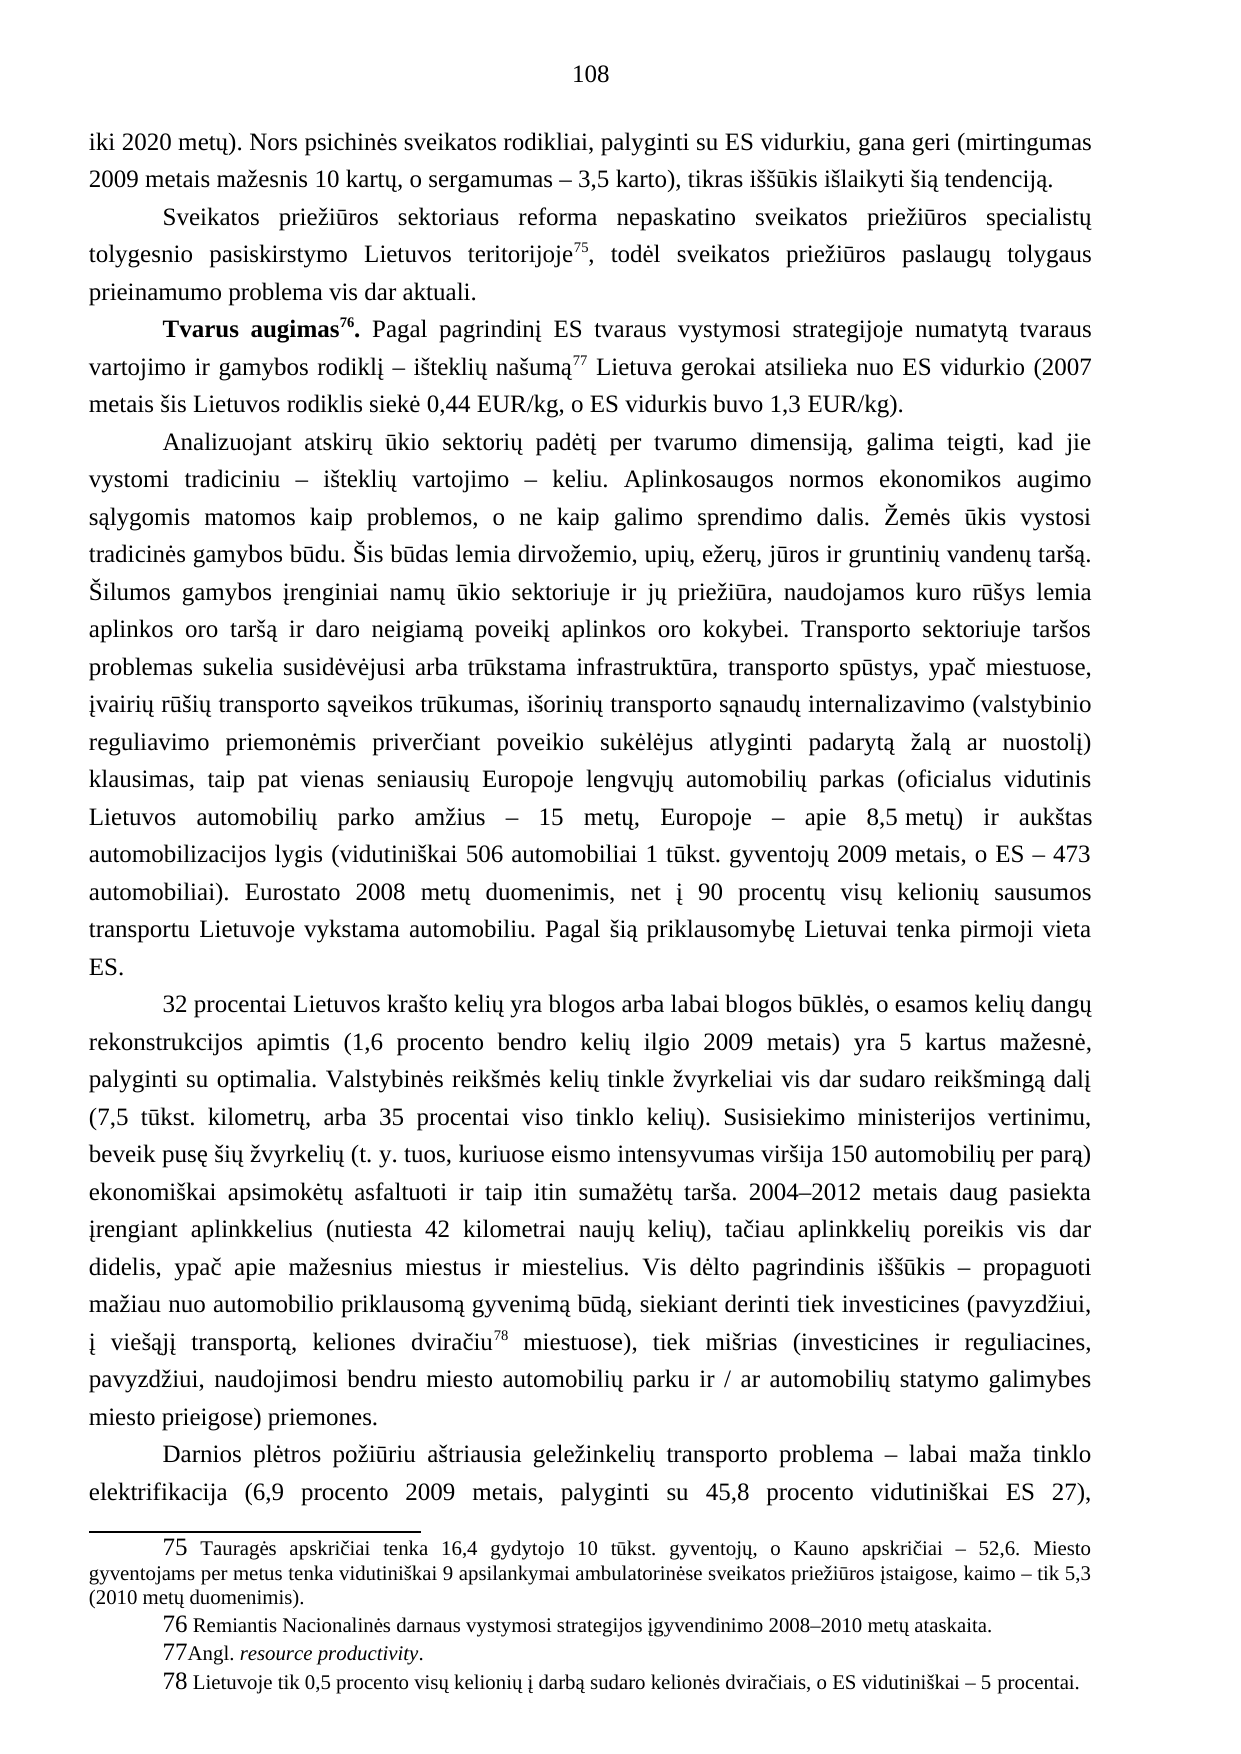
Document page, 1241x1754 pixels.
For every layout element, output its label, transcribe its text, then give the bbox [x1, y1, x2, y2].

text 32 procentai Lietuvos krašto kelių yra blogos arba labai blogos būklės, o esamos kelių dangų rekonstrukcijos apimtis (1,6 procento bendro kelių ilgio 2009 metais) yra 5 kartus mažesnė, palyginti su optimalia. Valstybinės reikšmės kelių tinkle žvyrkeliai vis dar sudaro reikšmingą dalį (7,5 tūkst. kilometrų, arba 35 procentai viso tinklo kelių). Susisiekimo ministerijos vertinimu, beveik pusę šių žvyrkelių (t. y. tuos, kuriuose eismo intensyvumas viršija 150 automobilių per parą) ekonomiškai apsimokėtų asfaltuoti ir taip itin sumažėtų tarša. 2004–2012 metais daug pasiekta įrengiant aplinkkelius (nutiesta 42 kilometrai naujų kelių), tačiau aplinkkelių poreikis vis dar didelis, ypač apie mažesnius miestus ir miestelius. Vis dėlto pagrindinis iššūkis – propaguoti mažiau nuo automobilio priklausomą gyvenimą būdą, siekiant derinti tiek investicines (pavyzdžiui, į viešąjį transportą, keliones dviračiu miestuose), tiek mišrias (investicines ir reguliacines, pavyzdžiui, naudojimosi bendru miesto automobilių parku ir / ar automobilių statymo galimybes miesto prieigose) priemones. [89, 981, 1092, 1431]
text Lietuvoje tik 0,5 procento visų kelionių į darbą sudaro kelionės dviračiais, o ES vidutiniškai – 5 procentai. [89, 1666, 1092, 1695]
text Darnios plėtros požiūriu aštriausia geležinkelių transporto problema – labai maža tinklo elektrifikacija (6,9 procento 2009 metais, palyginti su 45,8 procento vidutiniškai ES 27), [89, 1431, 1092, 1506]
text Sveikatos priežiūros sektoriaus reforma nepaskatino sveikatos priežiūros specialistų tolygesnio pasiskirstymo Lietuvos teritorijoje, todėl sveikatos priežiūros paslaugų tolygaus prieinamumo problema vis dar aktuali. [89, 193, 1092, 306]
text Remiantis Nacionalinės darnaus vystymosi strategijos įgyvendinimo 2008–2010 metų ataskaita. [89, 1609, 1092, 1637]
text Analizuojant atskirų ūkio sektorių padėtį per tvarumo dimensiją, galima teigti, kad jie vystomi tradiciniu – išteklių vartojimo – keliu. Aplinkosaugos normos ekonomikos augimo sąlygomis matomos kaip problemos, o ne kaip galimo sprendimo dalis. Žemės ūkis vystosi tradicinės gamybos būdu. Šis būdas lemia dirvožemio, upių, ežerų, jūros ir gruntinių vandenų taršą. Šilumos gamybos įrenginiai namų ūkio sektoriuje ir jų priežiūra, naudojamos kuro rūšys lemia aplinkos oro taršą ir daro neigiamą poveikį aplinkos oro kokybei. Transporto sektoriuje taršos problemas sukelia susidėvėjusi arba trūkstama infrastruktūra, transporto spūstys, ypač miestuose, įvairių rūšių transporto sąveikos trūkumas, išorinių transporto sąnaudų internalizavimo (valstybinio reguliavimo priemonėmis priverčiant poveikio sukėlėjus atlyginti padarytą žalą ar nuostolį) klausimas, taip pat vienas seniausių Europoje lengvųjų automobilių parkas (oficialus vidutinis Lietuvos automobilių parko amžius – 15 metų, Europoje – apie 8,5 metų) ir aukštas automobilizacijos lygis (vidutiniškai 506 automobiliai 1 tūkst. gyventojų 2009 metais, o ES – 473 automobiliai). Eurostato 2008 metų duomenimis, net į 90 procentų visų kelionių sausumos transportu Lietuvoje vykstama automobiliu. Pagal šią priklausomybę Lietuvai tenka pirmoji vieta ES. [89, 418, 1092, 981]
text Tvarus augimas. Pagal pagrindinį ES tvaraus vystymosi strategijoje numatytą tvaraus vartojimo ir gamybos rodiklį – išteklių našumą Lietuva gerokai atsilieka nuo ES vidurkio (2007 metais šis Lietuvos rodiklis siekė 0,44 EUR/kg, o ES vidurkis buvo 1,3 EUR/kg). [89, 306, 1092, 418]
text Tauragės apskričiai tenka 16,4 gydytojo 10 tūkst. gyventojų, o Kauno apskričiai – 52,6. Miesto gyventojams per metus tenka vidutiniškai 9 apsilankymai ambulatorinėse sveikatos priežiūros įstaigose, kaimo – tik 5,3 (2010 metų duomenimis). [89, 1532, 1092, 1609]
text iki 2020 metų). Nors psichinės sveikatos rodikliai, palyginti su ES vidurkiu, gana geri (mirtingumas 2009 metais mažesnis 10 kartų, o sergamumas – 3,5 karto), tikras iššūkis išlaikyti šią tendenciją. [89, 118, 1092, 193]
text Angl. resource productivity. [89, 1637, 1092, 1666]
